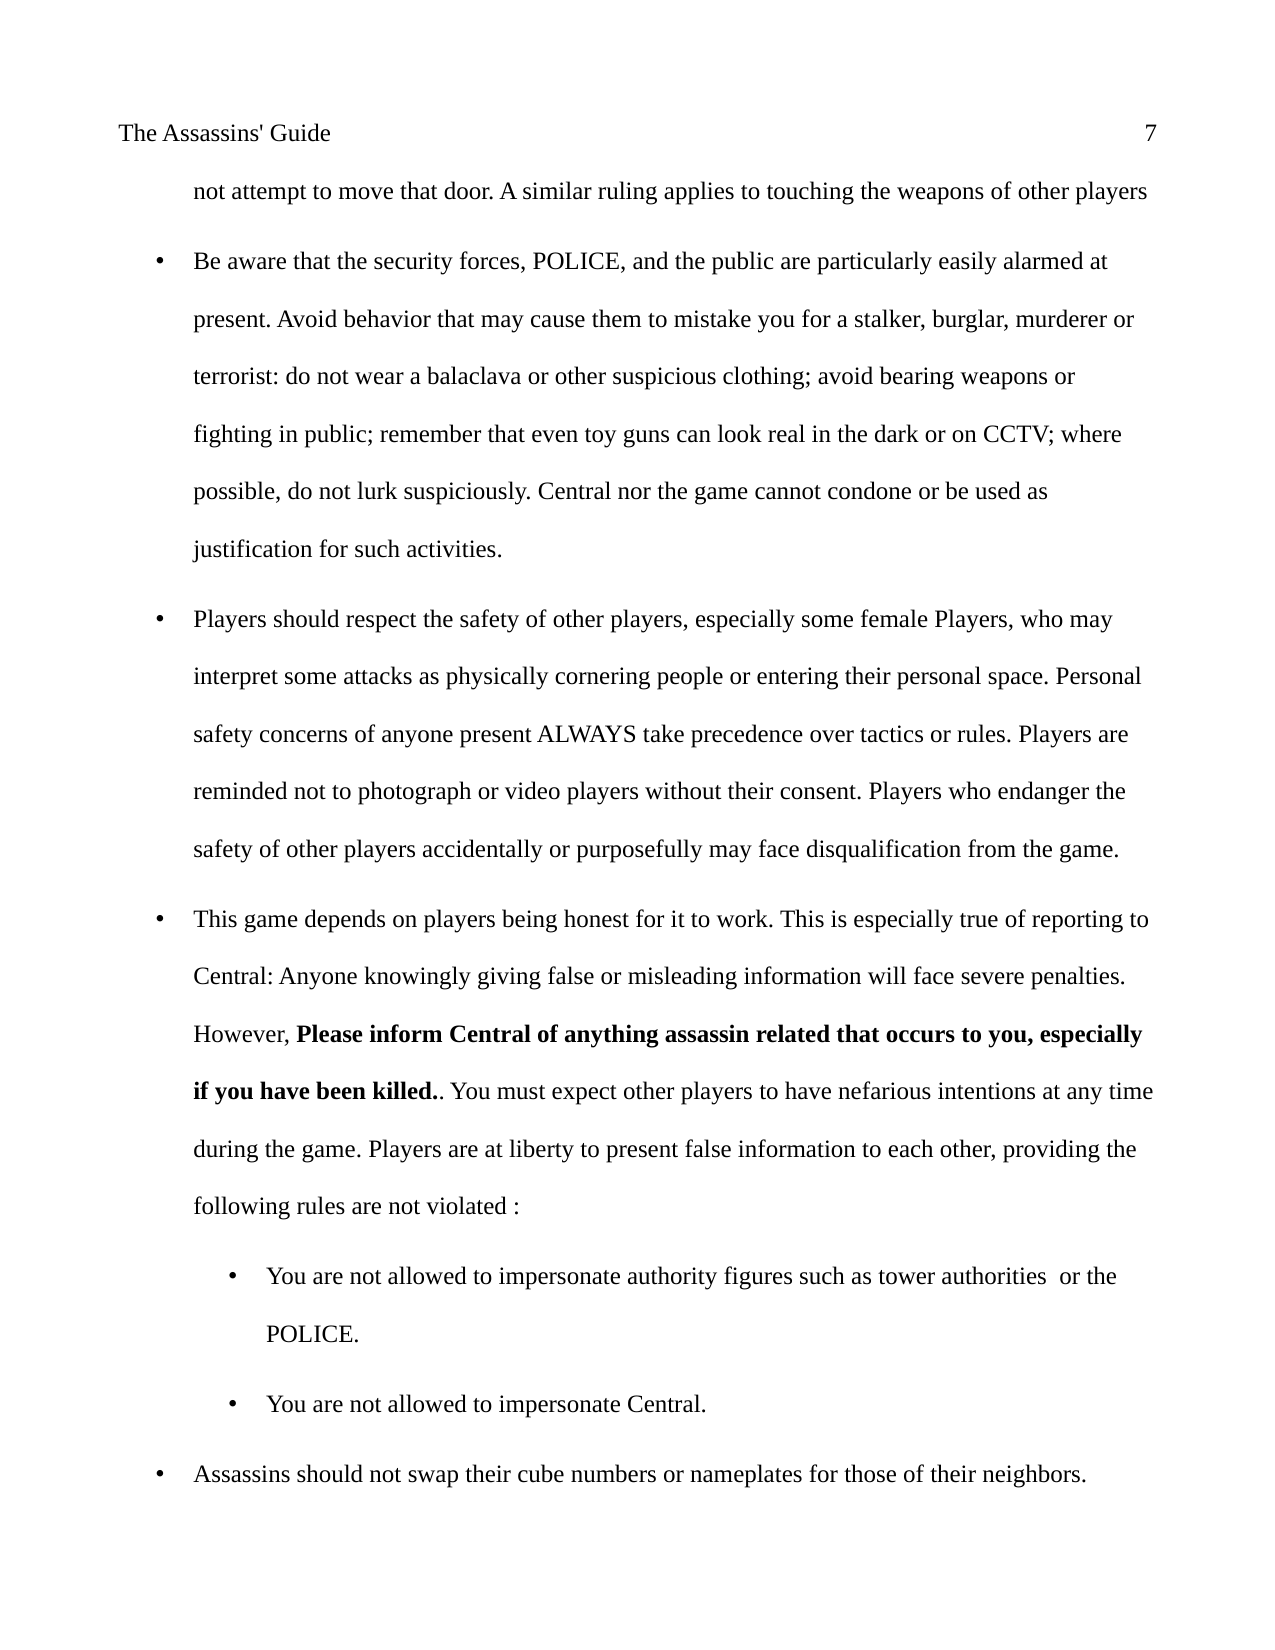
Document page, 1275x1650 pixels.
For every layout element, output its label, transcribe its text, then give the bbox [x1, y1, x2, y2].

list This game depends on players being honest for it to work. This is especially true of reporting to Central: Anyone knowingly giving false or misleading information will face severe penalties. However, Please inform Central of anything assassin related that occurs to you, especially if you have been killed.. You must expect other players to have nefarious intentions at any time during the game. Players are at liberty to present false information to each other, providing the following rules are not violated : [156, 904, 1157, 1220]
list You are not allowed to impersonate Central. [228, 1389, 1157, 1418]
list Assassins should not swap their cube numbers or nameplates for those of their neighbors. [156, 1459, 1157, 1488]
list You are not allowed to impersonate authority figures such as tower authorities or the POLICE. [228, 1261, 1157, 1348]
list Be aware that the security forces, POLICE, and the public are particularly easily alarmed at present. Avoid behavior that may cause them to mistake you for a stalker, burglar, murderer or terrorist: do not wear a balaclava or other suspicious clothing; avoid bearing weapons or fighting in public; remember that even toy guns can look real in the dark or on CCTV; where possible, do not lurk suspiciously. Central nor the game cannot condone or be used as justification for such activities. [156, 246, 1157, 563]
list Players should respect the safety of other players, especially some female Players, who may interpret some attacks as physically cornering people or entering their personal space. Personal safety concerns of anyone present ALWAYS take precedence over tactics or rules. Players are reminded not to photograph or video players without their consent. Players who endanger the safety of other players accidentally or purposefully may face disqualification from the game. [156, 604, 1157, 863]
list not attempt to move that door. A similar ruling applies to touching the weapons of other players [156, 176, 1157, 205]
